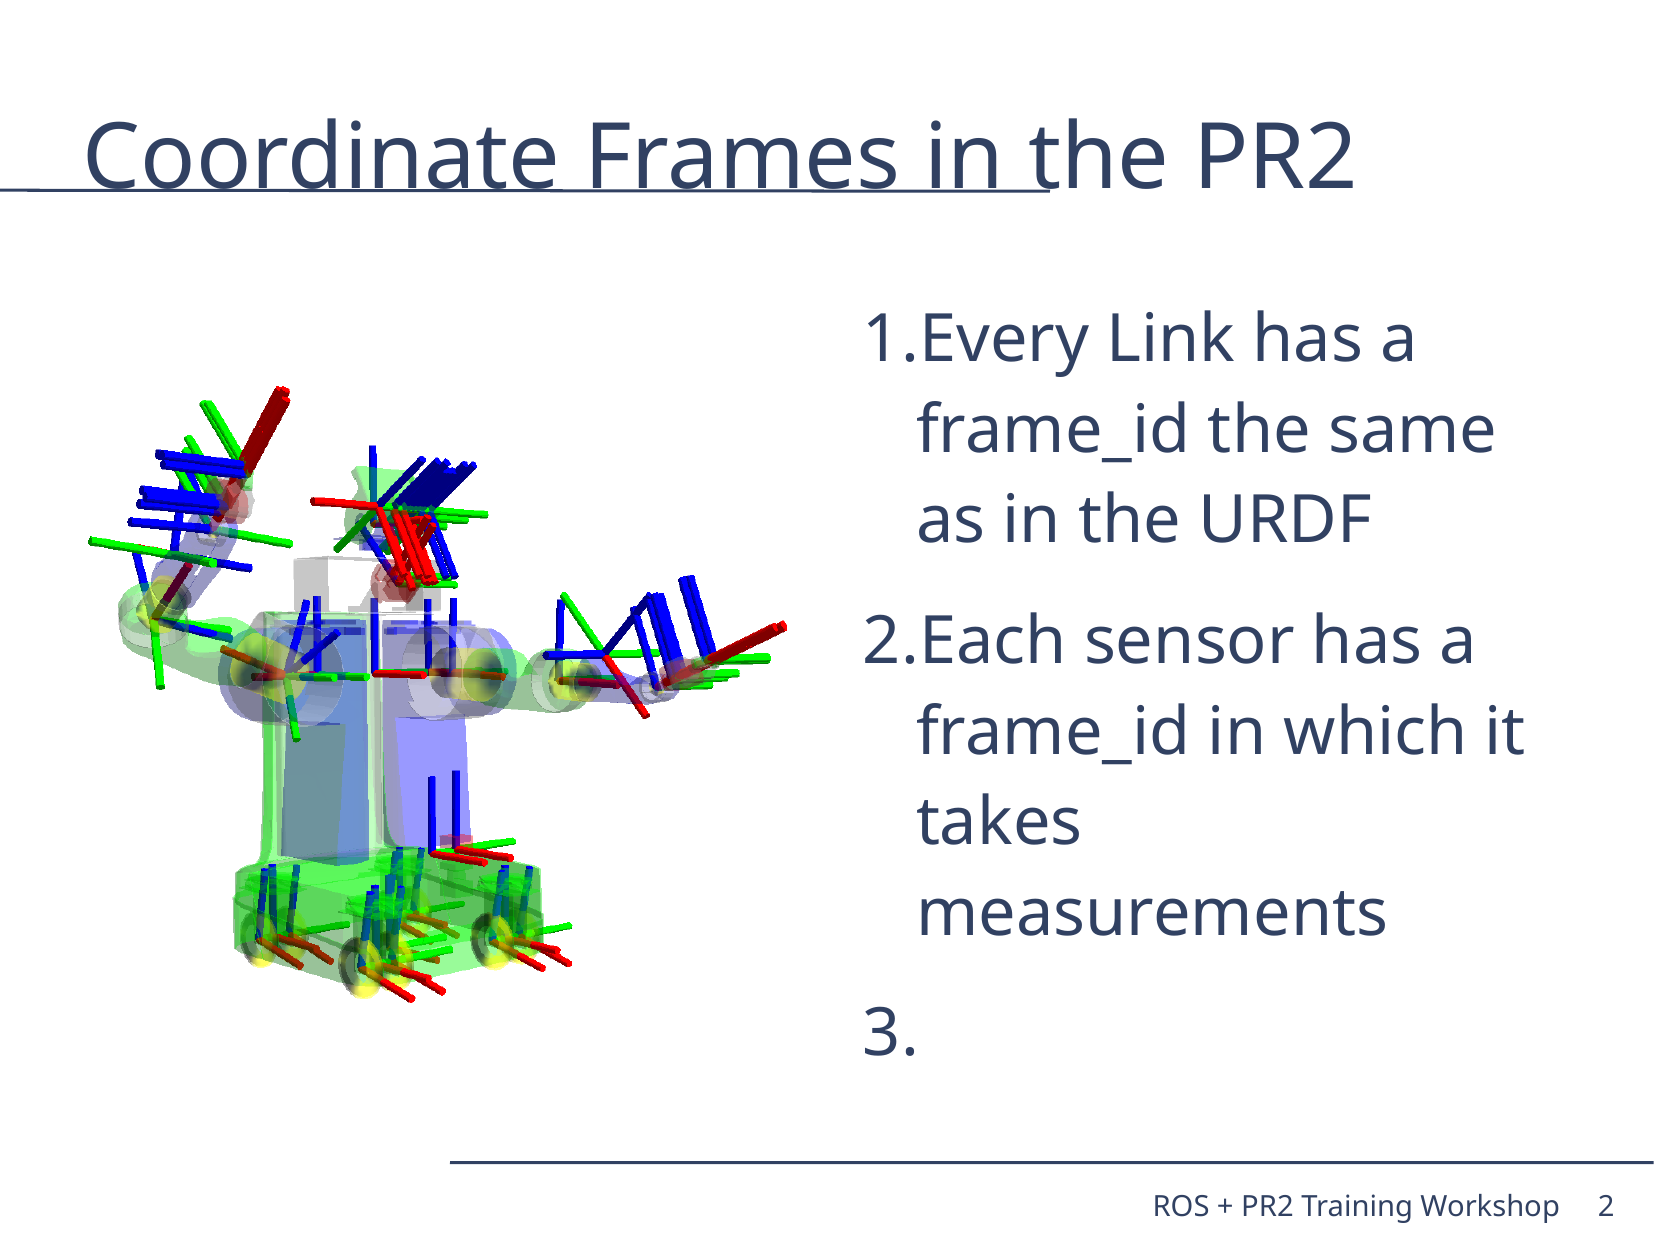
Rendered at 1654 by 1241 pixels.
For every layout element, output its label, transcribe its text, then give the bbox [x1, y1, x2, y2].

list Every Link has a frame_id the same as in the URDF Each sensor has a frame_id in which it takes measurements [845, 290, 1572, 1109]
picture [82, 384, 809, 1015]
title Coordinate Frames in the PR2 [82, 49, 1571, 257]
